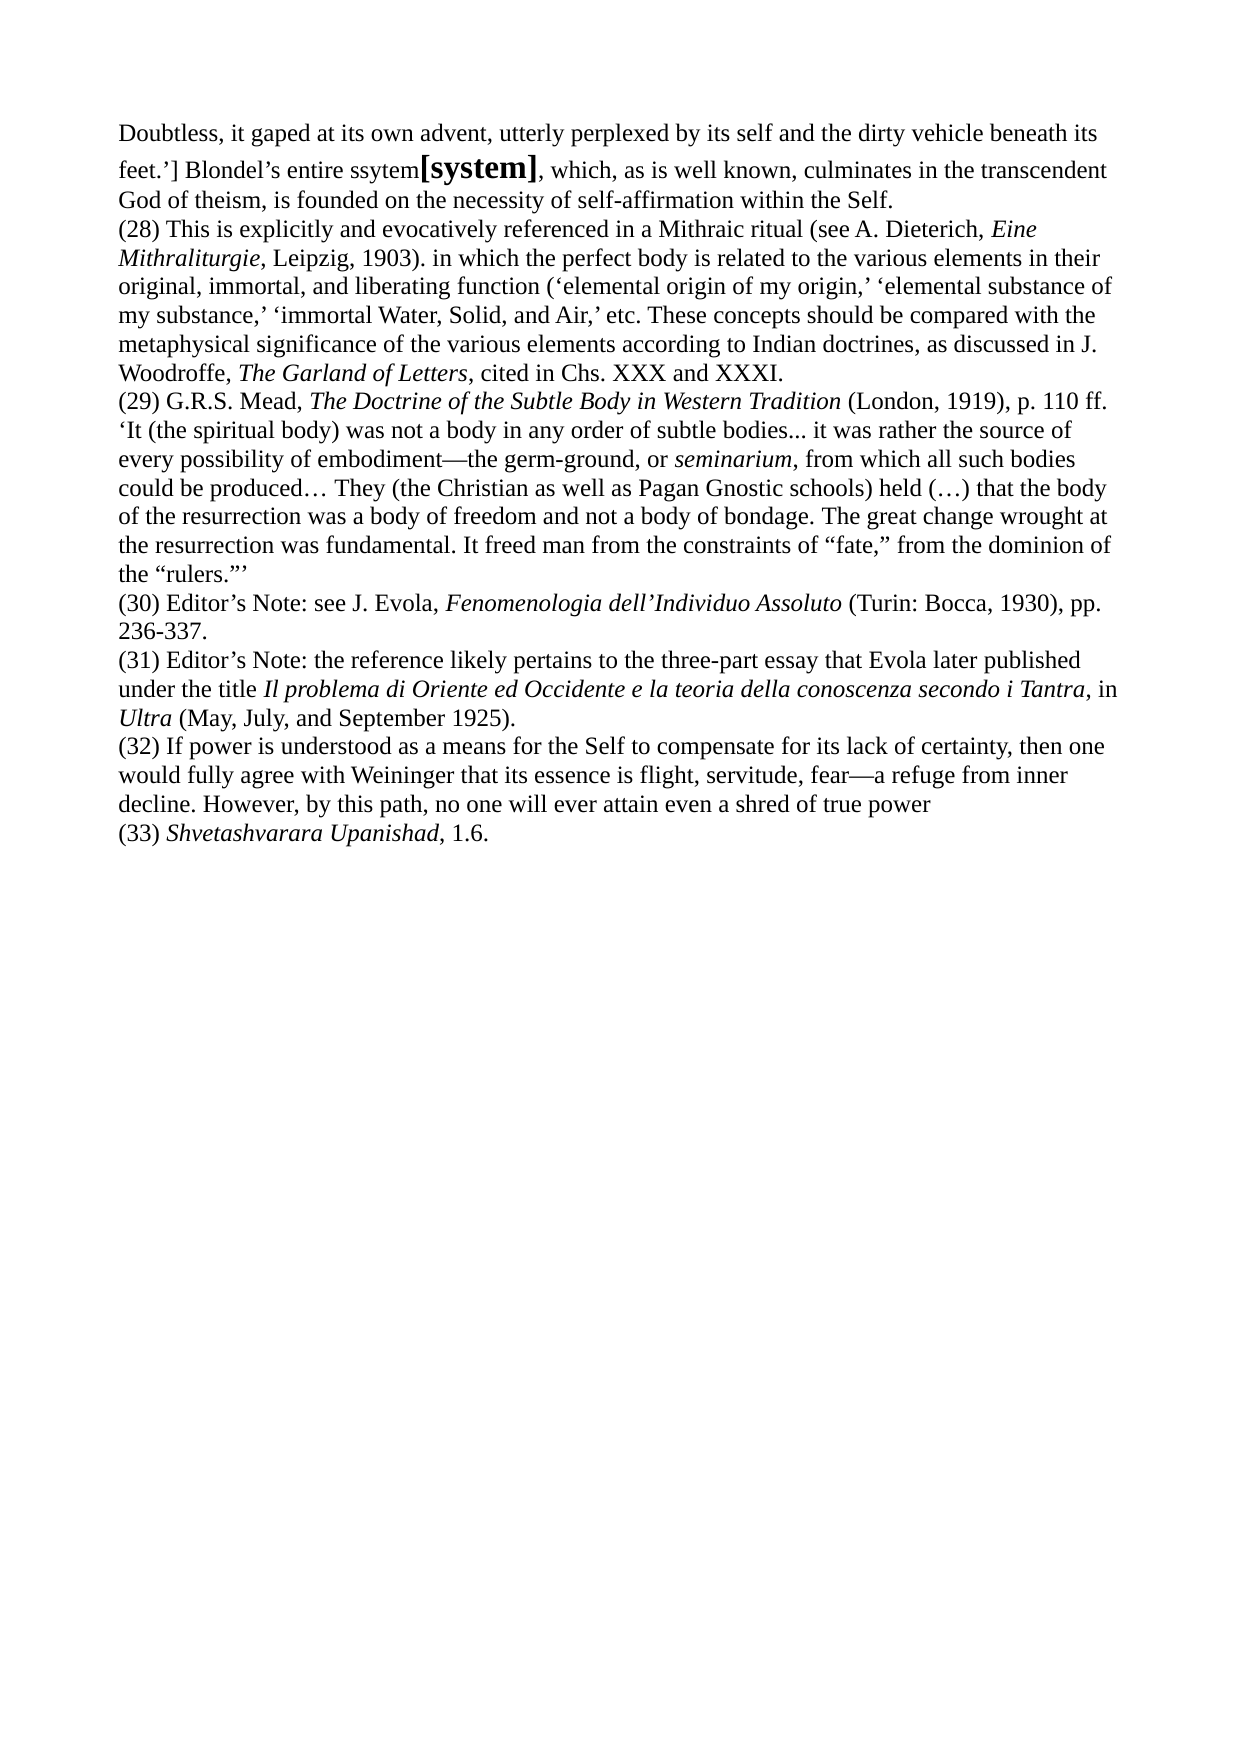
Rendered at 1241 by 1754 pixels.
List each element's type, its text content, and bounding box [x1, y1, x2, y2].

text (32) If power is understood as a means for the Self to compensate for its lack of certainty, then one would fully agree with Weininger that its essence is flight, servitude, fear—a refuge from inner decline. However, by this path, no one will ever attain even a shred of true power [118, 731, 1122, 818]
text (28) This is explicitly and evocatively referenced in a Mithraic ritual (see A. Dieterich, Eine Mithraliturgie, Leipzig, 1903). in which the perfect body is related to the various elements in their original, immortal, and liberating function (‘elemental origin of my origin,’ ‘elemental substance of my substance,’ ‘immortal Water, Solid, and Air,’ etc. These concepts should be compared with the metaphysical significance of the various elements according to Indian doctrines, as discussed in J. Woodroffe, The Garland of Letters, cited in Chs. XXX and XXXI. [118, 214, 1122, 386]
text (33) Shvetashvarara Upanishad, 1.6. [118, 818, 1122, 846]
text (30) Editor’s Note: see J. Evola, Fenomenologia dell’Individuo Assoluto (Turin: Bocca, 1930), pp. 236-337. [118, 588, 1122, 645]
text Doubtless, it gaped at its own advent, utterly perplexed by its self and the dirty vehicle beneath its feet.’] Blondel’s entire ssytem[system], which, as is well known, culminates in the transcendent God of theism, is founded on the necessity of self-affirmation within the Self. [118, 118, 1122, 214]
text (31) Editor’s Note: the reference likely pertains to the three-part essay that Evola later published under the title Il problema di Oriente ed Occidente e la teoria della conoscenza secondo i Tantra, in Ultra (May, July, and September 1925). [118, 645, 1122, 731]
text (29) G.R.S. Mead, The Doctrine of the Subtle Body in Western Tradition (London, 1919), p. 110 ff. ‘It (the spiritual body) was not a body in any order of subtle bodies... it was rather the source of every possibility of embodiment—the germ-ground, or seminarium, from which all such bodies could be produced… They (the Christian as well as Pagan Gnostic schools) held (…) that the body of the resurrection was a body of freedom and not a body of bondage. The great change wrought at the resurrection was fundamental. It freed man from the constraints of “fate,” from the dominion of the “rulers.”’ [118, 386, 1122, 588]
